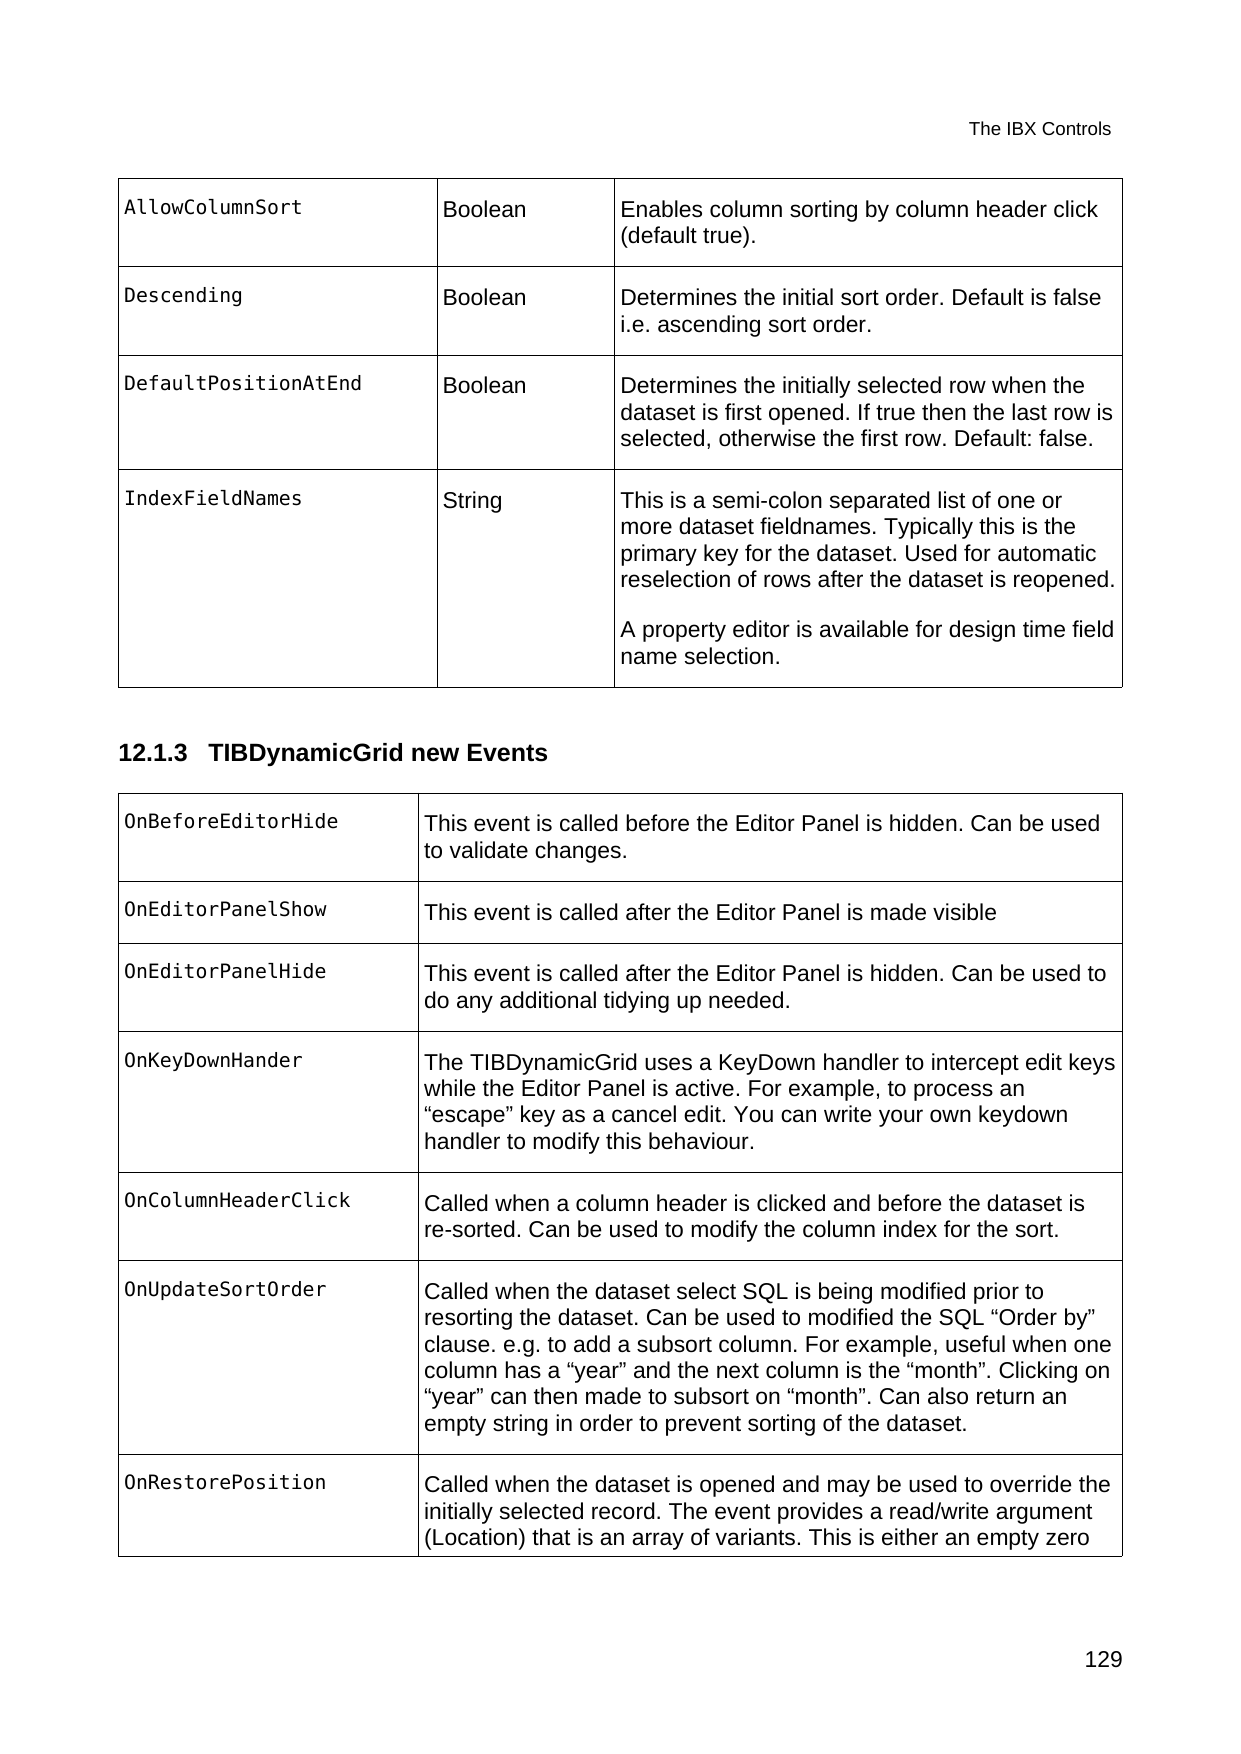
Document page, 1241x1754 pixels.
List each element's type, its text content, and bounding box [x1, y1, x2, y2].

table_cell Determines the initial sort order. Default is false i.e. ascending sort order. [615, 267, 1122, 354]
table_cell OnRestorePosition [119, 1455, 418, 1556]
table_header OnBeforeEditorHide [119, 794, 418, 881]
table_cell Determines the initially selected row when the dataset is first opened. If true then the last row is selected, otherwise the first row. Default: false. [615, 356, 1122, 469]
table_cell Enables column sorting by column header click (default true). [615, 179, 1122, 266]
table_cell OnColumnHeaderClick [119, 1173, 418, 1260]
table_cell String [438, 470, 614, 687]
table_cell This is a semi-colon separated list of one or more dataset fieldnames. Typically this is the primary key for the dataset. Used for automatic reselection of rows after the dataset is reopened. A property editor is available for design time field name selection. [615, 470, 1122, 687]
table_cell This event is called after the Editor Panel is made visible [419, 882, 1122, 943]
table_cell OnEditorPanelHide [119, 944, 418, 1031]
table_cell AllowColumnSort [119, 179, 437, 266]
table_cell Called when the dataset is opened and may be used to override the initially selected record. The event provides a read/write argument (Location) that is an array of variants. This is either an empty zero [419, 1455, 1122, 1556]
table_cell OnKeyDownHander [119, 1032, 418, 1172]
table_cell OnEditorPanelShow [119, 882, 418, 943]
table_cell Called when the dataset select SQL is being modified prior to resorting the dataset. Can be used to modified the SQL “Order by” clause. e.g. to add a subsort column. For example, useful when one column has a “year” and the next column is the “month”. Clicking on “year” can then made to subsort on “month”. Can also return an empty string in order to prevent sorting of the dataset. [419, 1261, 1122, 1454]
subtitle TIBDynamicGrid new Events [118, 738, 1122, 767]
table_cell DefaultPositionAtEnd [119, 356, 437, 469]
table_cell Boolean [438, 356, 614, 469]
table_cell Boolean [438, 179, 614, 266]
table_cell OnUpdateSortOrder [119, 1261, 418, 1454]
table_header This event is called before the Editor Panel is hidden. Can be used to validate changes. [419, 794, 1122, 881]
table_cell This event is called after the Editor Panel is hidden. Can be used to do any additional tidying up needed. [419, 944, 1122, 1031]
table_cell Called when a column header is clicked and before the dataset is re-sorted. Can be used to modify the column index for the sort. [419, 1173, 1122, 1260]
table_cell Descending [119, 267, 437, 354]
table_cell The TIBDynamicGrid uses a KeyDown handler to intercept edit keys while the Editor Panel is active. For example, to process an “escape” key as a cancel edit. You can write your own keydown handler to modify this behaviour. [419, 1032, 1122, 1172]
table_cell IndexFieldNames [119, 470, 437, 687]
table_cell Boolean [438, 267, 614, 354]
